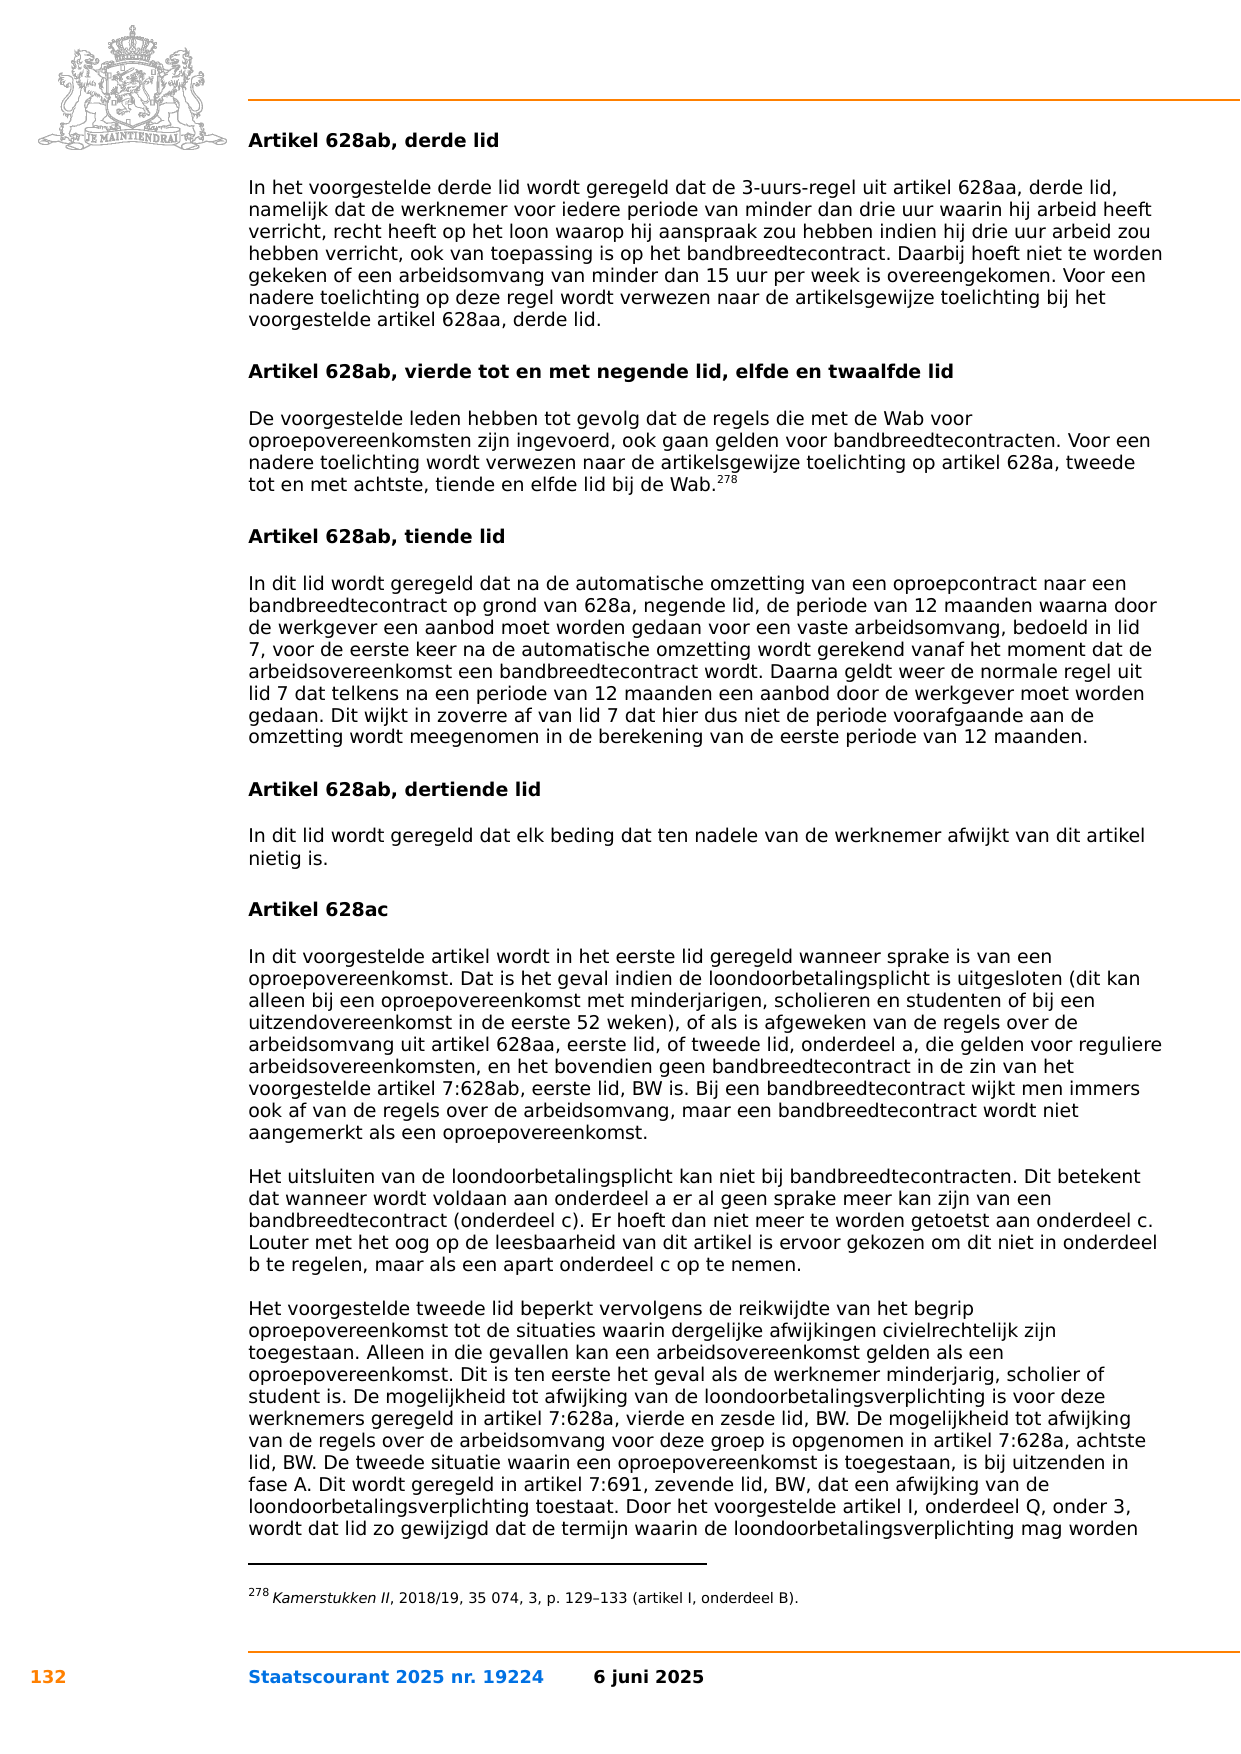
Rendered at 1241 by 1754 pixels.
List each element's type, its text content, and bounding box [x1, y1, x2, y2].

text In dit lid wordt geregeld dat na de automatische omzetting van een oproepcontract naar een bandbreedtecontract op grond van 628a, negende lid, de periode van 12 maanden waarna door de werkgever een aanbod moet worden gedaan voor een vaste arbeidsomvang, bedoeld in lid 7, voor de eerste keer na de automatische omzetting wordt gerekend vanaf het moment dat de arbeidsovereenkomst een bandbreedtecontract wordt. Daarna geldt weer de normale regel uit lid 7 dat telkens na een periode van 12 maanden een aanbod door de werkgever moet worden gedaan. Dit wijkt in zoverre af van lid 7 dat hier dus niet de periode voorafgaande aan de omzetting wordt meegenomen in de berekening van de eerste periode van 12 maanden. [248, 573, 1163, 748]
subtitle Artikel 628ab, vierde tot en met negende lid, elfde en twaalfde lid [248, 361, 1163, 383]
text De voorgestelde leden hebben tot gevolg dat de regels die met de Wab voor oproepovereenkomsten zijn ingevoerd, ook gaan gelden voor bandbreedtecontracten. Voor een nadere toelichting wordt verwezen naar de artikelsgewijze toelichting op artikel 628a, tweede tot en met achtste, tiende en elfde lid bij de Wab. [248, 408, 1163, 496]
text In dit lid wordt geregeld dat elk beding dat ten nadele van de werknemer afwijkt van dit artikel nietig is. [248, 825, 1163, 869]
text In dit voorgestelde artikel wordt in het eerste lid geregeld wanneer sprake is van een oproepovereenkomst. Dat is het geval indien de loondoorbetalingsplicht is uitgesloten (dit kan alleen bij een oproepovereenkomst met minderjarigen, scholieren en studenten of bij een uitzendovereenkomst in de eerste 52 weken), of als is afgeweken van de regels over de arbeidsomvang uit artikel 628aa, eerste lid, of tweede lid, onderdeel a, die gelden voor reguliere arbeidsovereenkomsten, en het bovendien geen bandbreedtecontract in de zin van het voorgestelde artikel 7:628ab, eerste lid, BW is. Bij een bandbreedtecontract wijkt men immers ook af van de regels over de arbeidsomvang, maar een bandbreedtecontract wordt niet aangemerkt als een oproepovereenkomst. [248, 946, 1163, 1144]
text Het uitsluiten van de loondoorbetalingsplicht kan niet bij bandbreedtecontracten. Dit betekent dat wanneer wordt voldaan aan onderdeel a er al geen sprake meer kan zijn van een bandbreedtecontract (onderdeel c). Er hoeft dan niet meer te worden getoetst aan onderdeel c. Louter met het oog op de leesbaarheid van dit artikel is ervoor gekozen om dit niet in onderdeel b te regelen, maar als een apart onderdeel c op te nemen. [248, 1166, 1163, 1276]
text Kamerstukken II, 2018/19, 35 074, 3, p. 129–133 (artikel I, onderdeel B). [248, 1586, 1163, 1608]
picture [38, 25, 227, 150]
subtitle Artikel 628ab, dertiende lid [248, 778, 1163, 800]
subtitle Artikel 628ab, tiende lid [248, 526, 1163, 548]
subtitle Artikel 628ac [248, 899, 1163, 921]
subtitle Artikel 628ab, derde lid [248, 130, 1163, 152]
text Het voorgestelde tweede lid beperkt vervolgens de reikwijdte van het begrip oproepovereenkomst tot de situaties waarin dergelijke afwijkingen civielrechtelijk zijn toegestaan. Alleen in die gevallen kan een arbeidsovereenkomst gelden als een oproepovereenkomst. Dit is ten eerste het geval als de werknemer minderjarig, scholier of student is. De mogelijkheid tot afwijking van de loondoorbetalingsverplichting is voor deze werknemers geregeld in artikel 7:628a, vierde en zesde lid, BW. De mogelijkheid tot afwijking van de regels over de arbeidsomvang voor deze groep is opgenomen in artikel 7:628a, achtste lid, BW. De tweede situatie waarin een oproepovereenkomst is toegestaan, is bij uitzenden in fase A. Dit wordt geregeld in artikel 7:691, zevende lid, BW, dat een afwijking van de loondoorbetalingsverplichting toestaat. Door het voorgestelde artikel I, onderdeel Q, onder 3, wordt dat lid zo gewijzigd dat de termijn waarin de loondoorbetalingsverplichting mag worden [248, 1298, 1163, 1539]
text In het voorgestelde derde lid wordt geregeld dat de 3-uurs-regel uit artikel 628aa, derde lid, namelijk dat de werknemer voor iedere periode van minder dan drie uur waarin hij arbeid heeft verricht, recht heeft op het loon waarop hij aanspraak zou hebben indien hij drie uur arbeid zou hebben verricht, ook van toepassing is op het bandbreedtecontract. Daarbij hoeft niet te worden gekeken of een arbeidsomvang van minder dan 15 uur per week is overeengekomen. Voor een nadere toelichting op deze regel wordt verwezen naar de artikelsgewijze toelichting bij het voorgestelde artikel 628aa, derde lid. [248, 177, 1163, 331]
